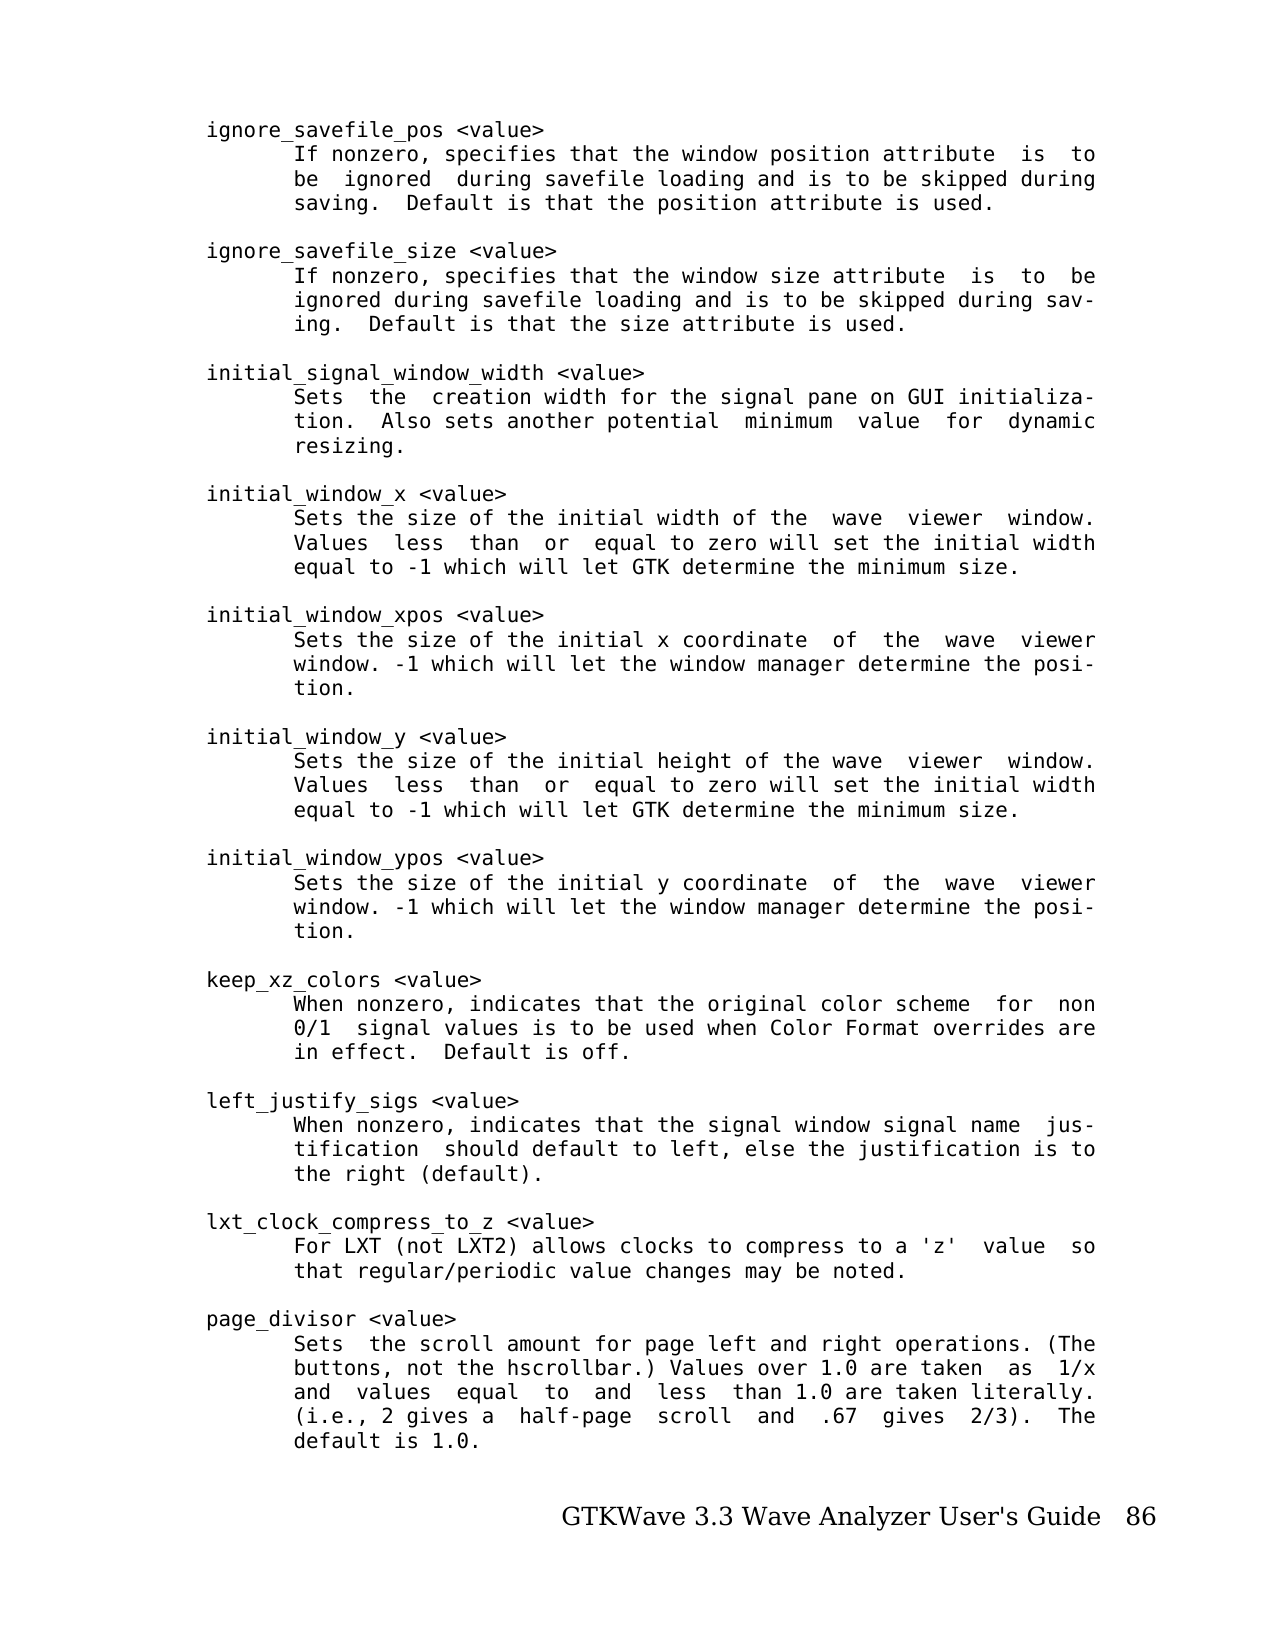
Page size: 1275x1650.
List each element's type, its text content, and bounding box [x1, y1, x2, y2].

text ing. Default is that the size attribute is used. [118, 312, 1157, 337]
text Values less than or equal to zero will set the initial width [118, 773, 1157, 798]
text initial_window_y <value> [118, 725, 1157, 749]
text Sets the creation width for the signal pane on GUI initializa‐ [118, 385, 1157, 409]
text When nonzero, indicates that the signal window signal name jus- [118, 1113, 1157, 1137]
text keep_xz_colors <value> [118, 968, 1157, 992]
text Sets the size of the initial width of the wave viewer window. [118, 506, 1157, 531]
text equal to -1 which will let GTK determine the minimum size. [118, 555, 1157, 579]
text If nonzero, specifies that the window size attribute is to be [118, 264, 1157, 288]
text in effect. Default is off. [118, 1040, 1157, 1065]
text Sets the size of the initial height of the wave viewer window. [118, 749, 1157, 773]
text tion. Also sets another potential minimum value for dynamic [118, 409, 1157, 434]
text lxt_clock_compress_to_z <value> [118, 1210, 1157, 1234]
text Sets the scroll amount for page left and right operations. (The [118, 1332, 1157, 1356]
text Sets the size of the initial x coordinate of the wave viewer [118, 628, 1157, 652]
text ignore_savefile_pos <value> [118, 118, 1157, 142]
text tion. [118, 676, 1157, 701]
text initial_window_x <value> [118, 482, 1157, 506]
text Sets the size of the initial y coordinate of the wave viewer [118, 871, 1157, 895]
text For LXT (not LXT2) allows clocks to compress to a 'z' value so [118, 1234, 1157, 1259]
text buttons, not the hscrollbar.) Values over 1.0 are taken as 1/x [118, 1356, 1157, 1380]
text Values less than or equal to zero will set the initial width [118, 531, 1157, 555]
text When nonzero, indicates that the original color scheme for non [118, 992, 1157, 1016]
text 0/1 signal values is to be used when Color Format overrides are [118, 1016, 1157, 1040]
text (i.e., 2 gives a half-page scroll and .67 gives 2/3). The [118, 1404, 1157, 1429]
text left_justify_sigs <value> [118, 1089, 1157, 1113]
text that regular/periodic value changes may be noted. [118, 1259, 1157, 1283]
text saving. Default is that the position attribute is used. [118, 191, 1157, 215]
text If nonzero, specifies that the window position attribute is to [118, 142, 1157, 167]
text ignored during savefile loading and is to be skipped during sav- [118, 288, 1157, 312]
text page_divisor <value> [118, 1307, 1157, 1332]
text tion. [118, 919, 1157, 943]
text tification should default to left, else the justification is to [118, 1137, 1157, 1162]
text initial_window_xpos <value> [118, 603, 1157, 628]
text resizing. [118, 434, 1157, 458]
text default is 1.0. [118, 1429, 1157, 1453]
text the right (default). [118, 1162, 1157, 1186]
text window. -1 which will let the window manager determine the posi- [118, 652, 1157, 676]
text initial_window_ypos <value> [118, 846, 1157, 871]
text window. -1 which will let the window manager determine the posi- [118, 895, 1157, 919]
text initial_signal_window_width <value> [118, 361, 1157, 385]
text and values equal to and less than 1.0 are taken literally. [118, 1380, 1157, 1404]
text be ignored during savefile loading and is to be skipped during [118, 167, 1157, 191]
text equal to -1 which will let GTK determine the minimum size. [118, 798, 1157, 822]
text ignore_savefile_size <value> [118, 239, 1157, 264]
